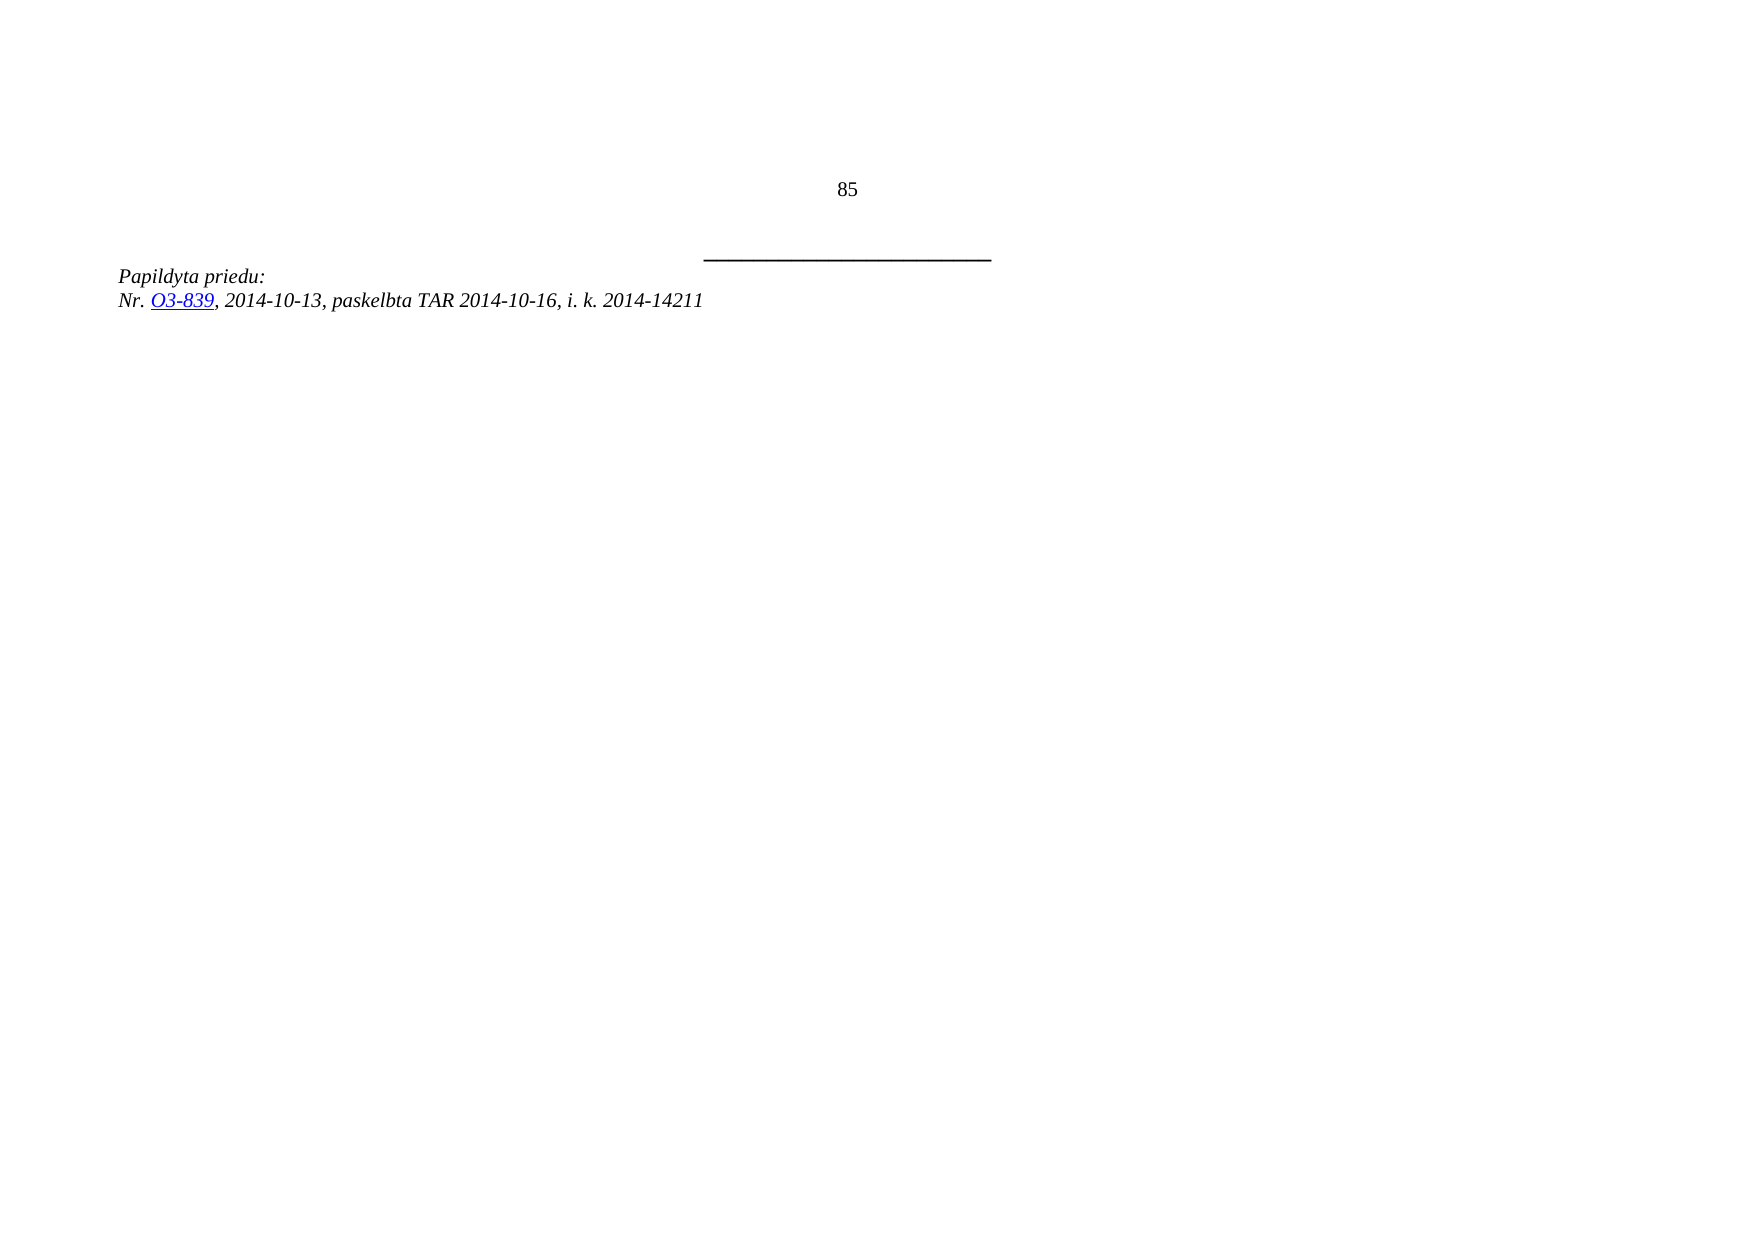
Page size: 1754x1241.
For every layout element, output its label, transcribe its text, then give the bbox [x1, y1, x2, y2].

text Nr. O3-839, 2014-10-13, paskelbta TAR 2014-10-16, i. k. 2014-14211 [118, 288, 1577, 312]
text Papildyta priedu: [118, 264, 1577, 288]
text _______________________ [118, 235, 1577, 264]
